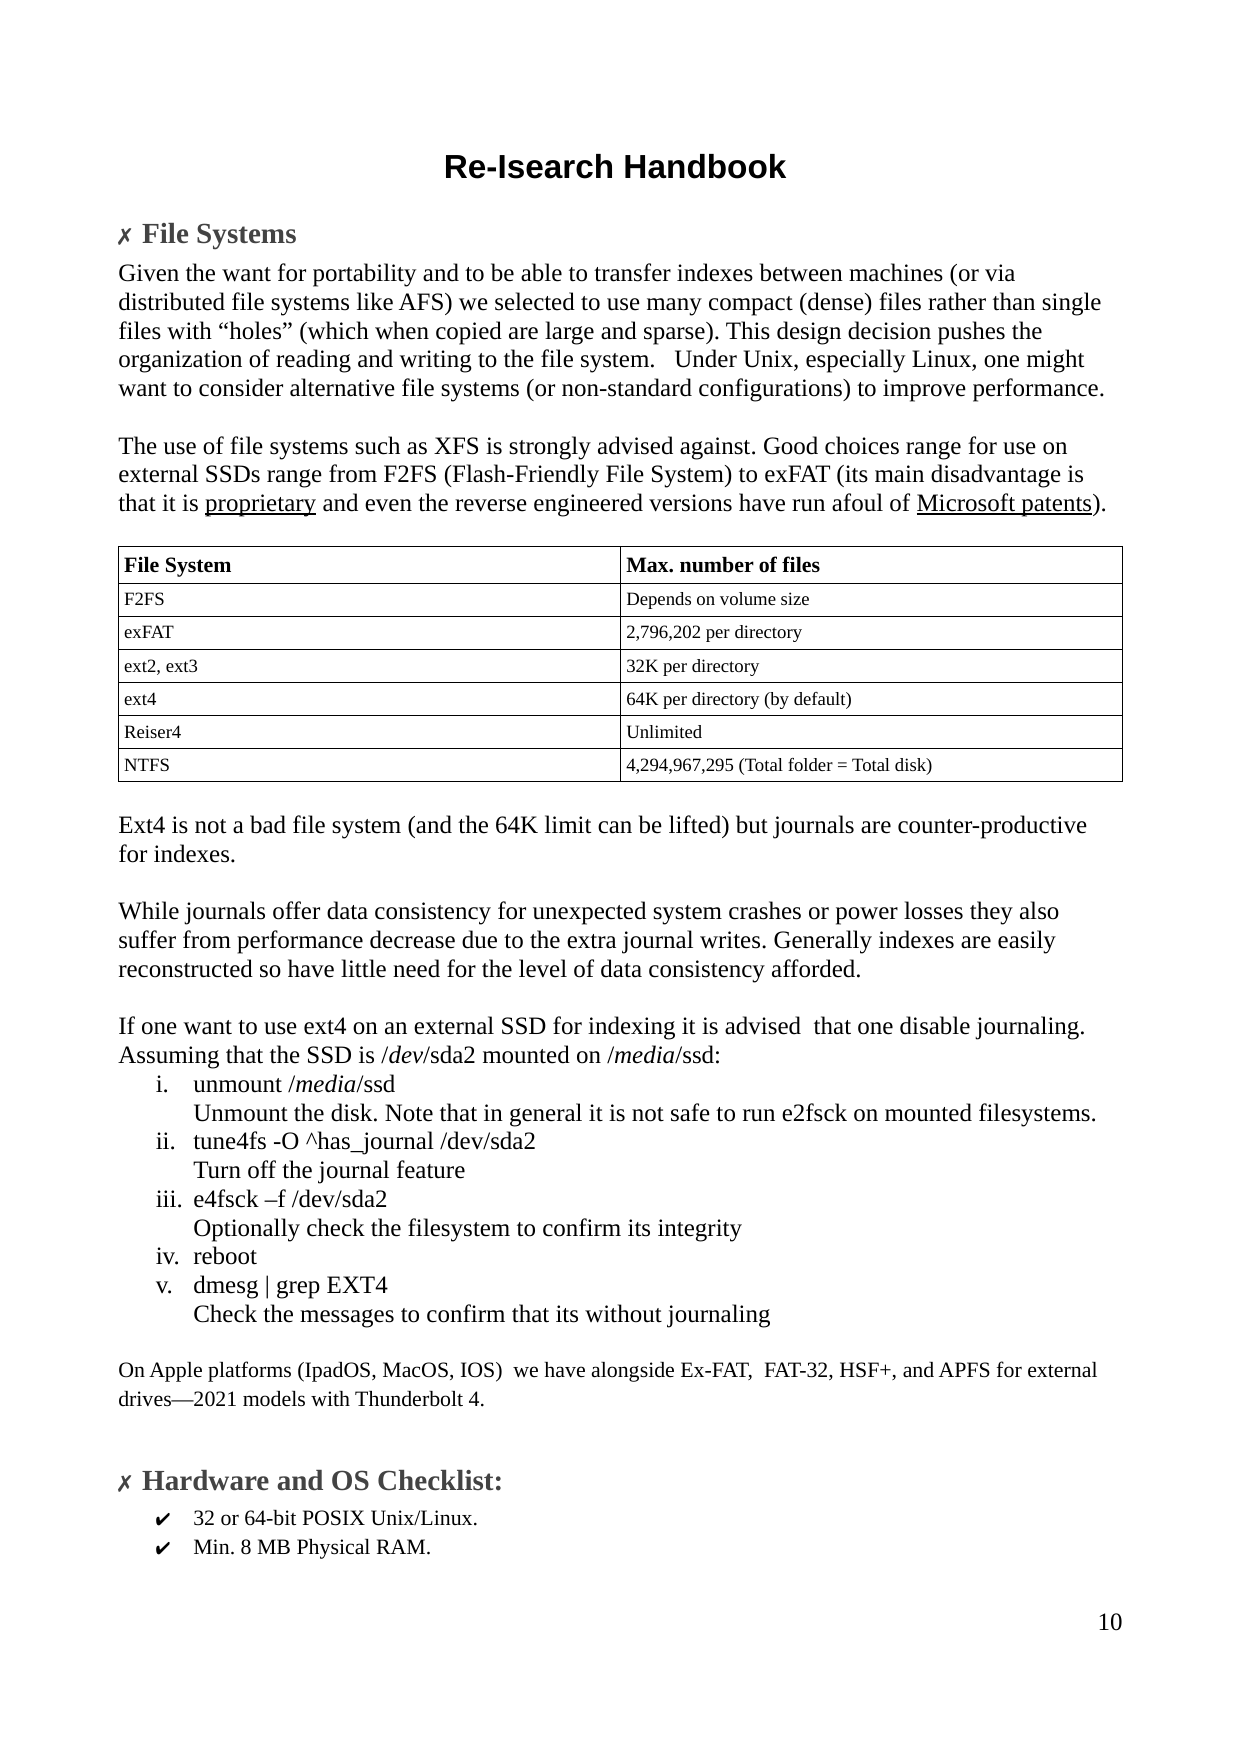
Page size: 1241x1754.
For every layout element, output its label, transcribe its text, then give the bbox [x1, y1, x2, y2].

table_cell 2,796,202 per directory [621, 617, 1122, 649]
table_cell Unlimited [621, 716, 1122, 748]
list dmesg | grep EXT4 [156, 1270, 1122, 1299]
text If one want to use ext4 on an external SSD for indexing it is advised that one disable journaling. Assuming that the SSD is /dev/sda2 mounted on /media/ssd: [118, 1011, 1122, 1069]
table_cell 4,294,967,295 (Total folder = Total disk) [621, 749, 1122, 781]
table_cell exFAT [119, 617, 620, 649]
table_cell Depends on volume size [621, 584, 1122, 616]
list Optionally check the filesystem to confirm its integrity [156, 1213, 1122, 1241]
table_cell F2FS [119, 584, 620, 616]
text While journals offer data consistency for unexpected system crashes or power losses they also suffer from performance decrease due to the extra journal writes. Generally indexes are easily reconstructed so have little need for the level of data consistency afforded. [118, 896, 1122, 983]
list 32 or 64-bit POSIX Unix/Linux. [156, 1505, 1122, 1530]
list Unmount the disk. Note that in general it is not safe to run e2fsck on mounted filesystems. [156, 1098, 1122, 1126]
table_header File System [119, 547, 620, 582]
table_cell Reiser4 [119, 716, 620, 748]
list tune4fs -O ^has_journal /dev/sda2 [156, 1126, 1122, 1155]
text The use of file systems such as XFS is strongly advised against. Good choices range for use on external SSDs range from F2FS (Flash-Friendly File System) to exFAT (its main disadvantage is that it is proprietary and even the reverse engineered versions have run afoul of Microsoft patents). [118, 431, 1122, 517]
text Ext4 is not a bad file system (and the 64K limit can be lifted) but journals are counter-productive for indexes. [118, 810, 1122, 868]
list e4fsck –f /dev/sda2 [156, 1184, 1122, 1213]
text On Apple platforms (IpadOS, MacOS, IOS) we have alongside Ex-FAT, FAT-32, HSF+, and APFS for external drives—2021 models with Thunderbolt 4. [118, 1357, 1122, 1411]
table_cell ext4 [119, 683, 620, 715]
table_cell ext2, ext3 [119, 650, 620, 682]
table_cell 64K per directory (by default) [621, 683, 1122, 715]
list Min. 8 MB Physical RAM. [156, 1534, 1122, 1559]
subtitle File Systems [118, 216, 1122, 250]
table_cell 32K per directory [621, 650, 1122, 682]
list reboot [156, 1241, 1122, 1270]
text Given the want for portability and to be able to transfer indexes between machines (or via distributed file systems like AFS) we selected to use many compact (dense) files rather than single files with “holes” (which when copied are large and sparse). This design decision pushes the organization of reading and writing to the file system. Under Unix, especially Linux, one might want to consider alternative file systems (or non-standard configurations) to improve performance. [118, 258, 1122, 402]
subtitle Hardware and OS Checklist: [118, 1463, 1122, 1496]
list unmount /media/ssd [156, 1069, 1122, 1098]
table_header Max. number of files [621, 547, 1122, 582]
table_cell NTFS [119, 749, 620, 781]
list Turn off the journal feature [156, 1155, 1122, 1184]
list Check the messages to confirm that its without journaling [156, 1299, 1122, 1328]
